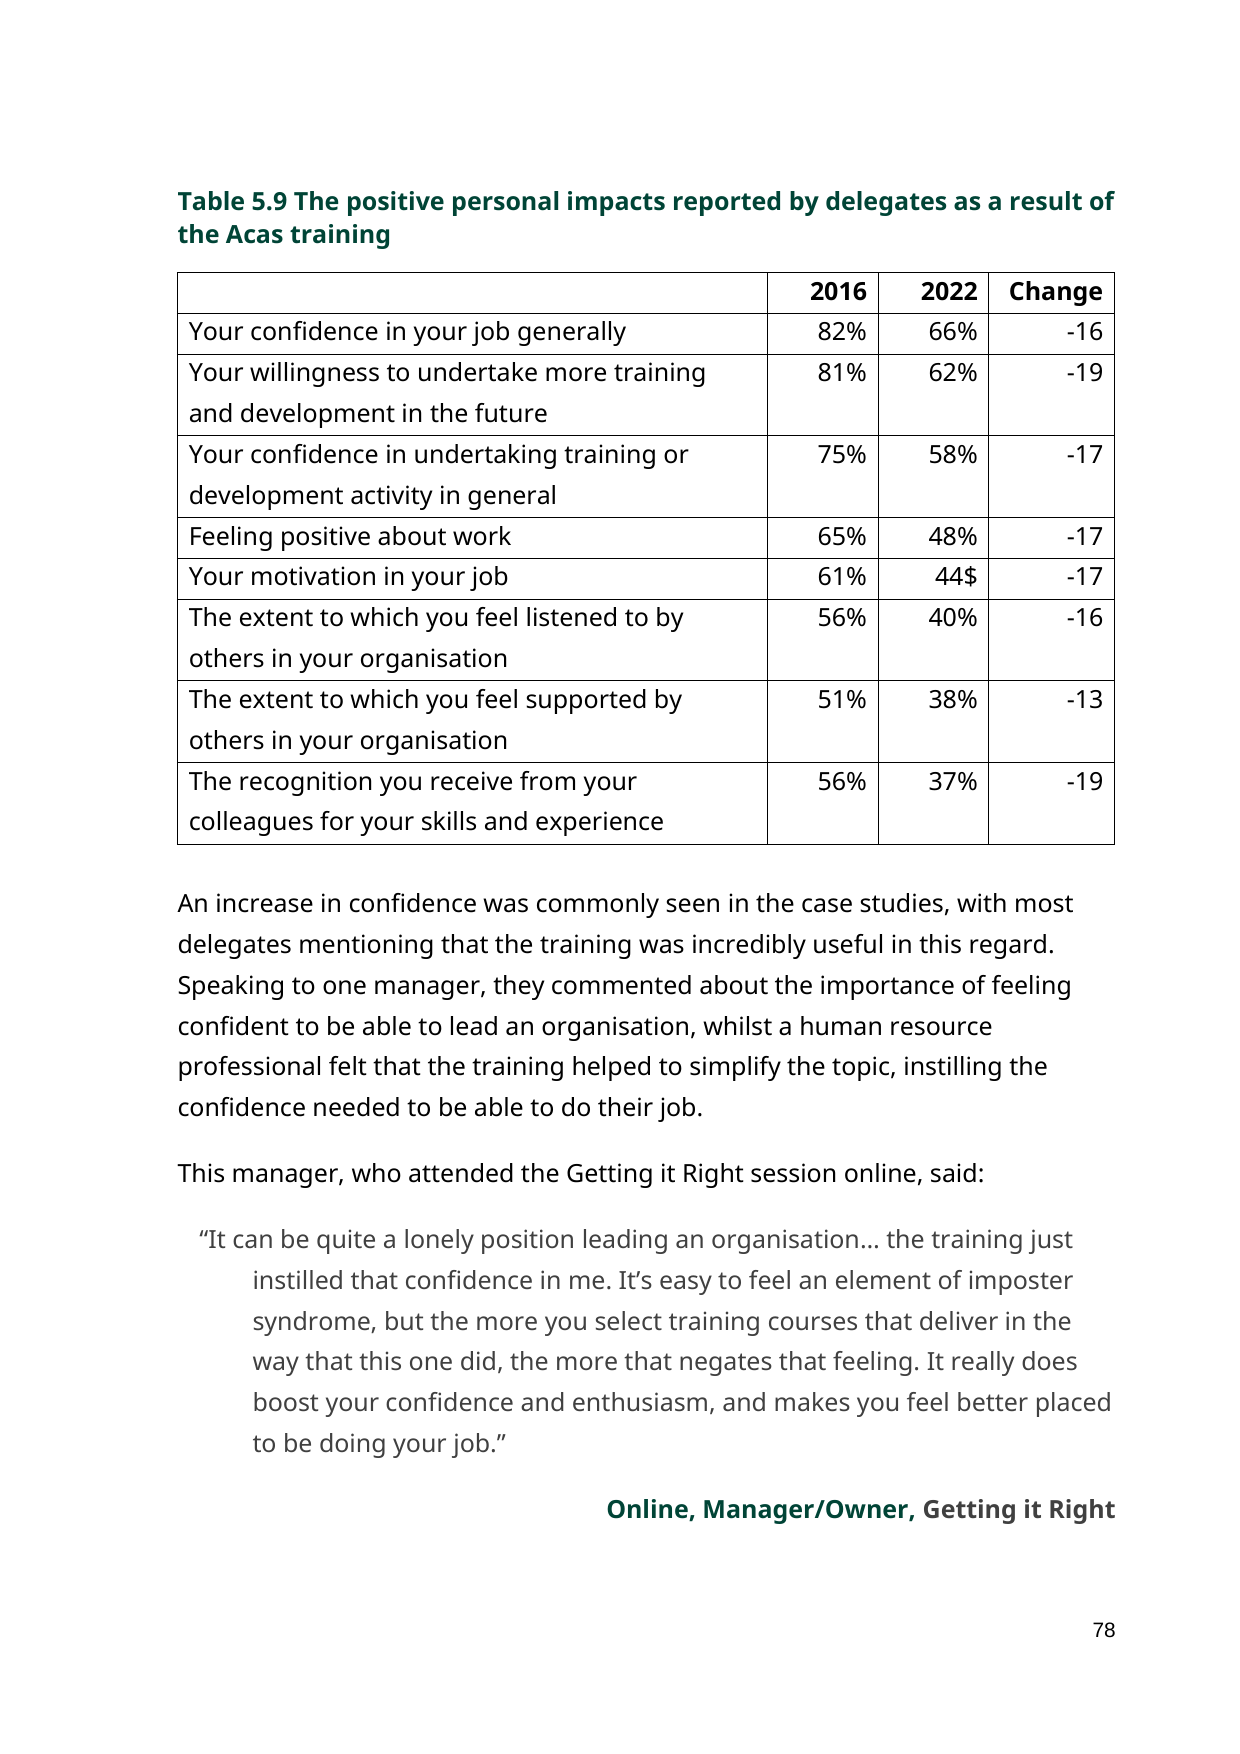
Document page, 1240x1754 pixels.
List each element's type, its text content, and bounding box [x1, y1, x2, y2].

table_cell -17 [989, 518, 1114, 558]
text Table 5.9 The positive personal impacts reported by delegates as a result of the Acas training [177, 183, 1115, 251]
table_cell 51% [768, 681, 878, 762]
table_header [178, 273, 767, 313]
table_cell 40% [879, 600, 988, 680]
table_cell 81% [768, 355, 878, 435]
table_cell 65% [768, 518, 878, 558]
table_cell 66% [879, 314, 988, 354]
table_cell Your motivation in your job [178, 559, 767, 599]
table_cell -17 [989, 436, 1114, 517]
table_cell 58% [879, 436, 988, 517]
table_cell 62% [879, 355, 988, 435]
table_header 2022 [879, 273, 988, 313]
table_cell 38% [879, 681, 988, 762]
table_cell The recognition you receive from your colleagues for your skills and experience [178, 763, 767, 844]
table_cell Your confidence in undertaking training or development activity in general [178, 436, 767, 517]
table_cell -19 [989, 763, 1114, 844]
table_cell 37% [879, 763, 988, 844]
table_cell -13 [989, 681, 1114, 762]
table_cell -19 [989, 355, 1114, 435]
table_header 2016 [768, 273, 878, 313]
text “It can be quite a lonely position leading an organisation… the training just instilled that confidence in me. It’s easy to feel an element of imposter syndrome, but the more you select training courses that deliver in the way that this one did, the more that negates that feeling. It really does boost your confidence and enthusiasm, and makes you feel better placed to be doing your job.” [199, 1221, 1115, 1460]
table_cell Your willingness to undertake more training and development in the future [178, 355, 767, 435]
text This manager, who attended the Getting it Right session online, said: [177, 1156, 1115, 1190]
table_cell The extent to which you feel supported by others in your organisation [178, 681, 767, 762]
table_cell 61% [768, 559, 878, 599]
table_cell Your confidence in your job generally [178, 314, 767, 354]
table_cell Feeling positive about work [178, 518, 767, 558]
table_cell 48% [879, 518, 988, 558]
table_cell -17 [989, 559, 1114, 599]
text An increase in confidence was commonly seen in the case studies, with most delegates mentioning that the training was incredibly useful in this regard. Speaking to one manager, they commented about the importance of feeling confident to be able to lead an organisation, whilst a human resource professional felt that the training helped to simplify the topic, instilling the confidence needed to be able to do their job. [177, 886, 1115, 1124]
table_cell -16 [989, 314, 1114, 354]
table_cell The extent to which you feel listened to by others in your organisation [178, 600, 767, 680]
table_cell 82% [768, 314, 878, 354]
table_cell -16 [989, 600, 1114, 680]
table_header Change [989, 273, 1114, 313]
table_cell 56% [768, 763, 878, 844]
table_cell 56% [768, 600, 878, 680]
table_cell 44$ [879, 559, 988, 599]
table_cell 75% [768, 436, 878, 517]
text Online, Manager/Owner, Getting it Right [177, 1491, 1115, 1526]
